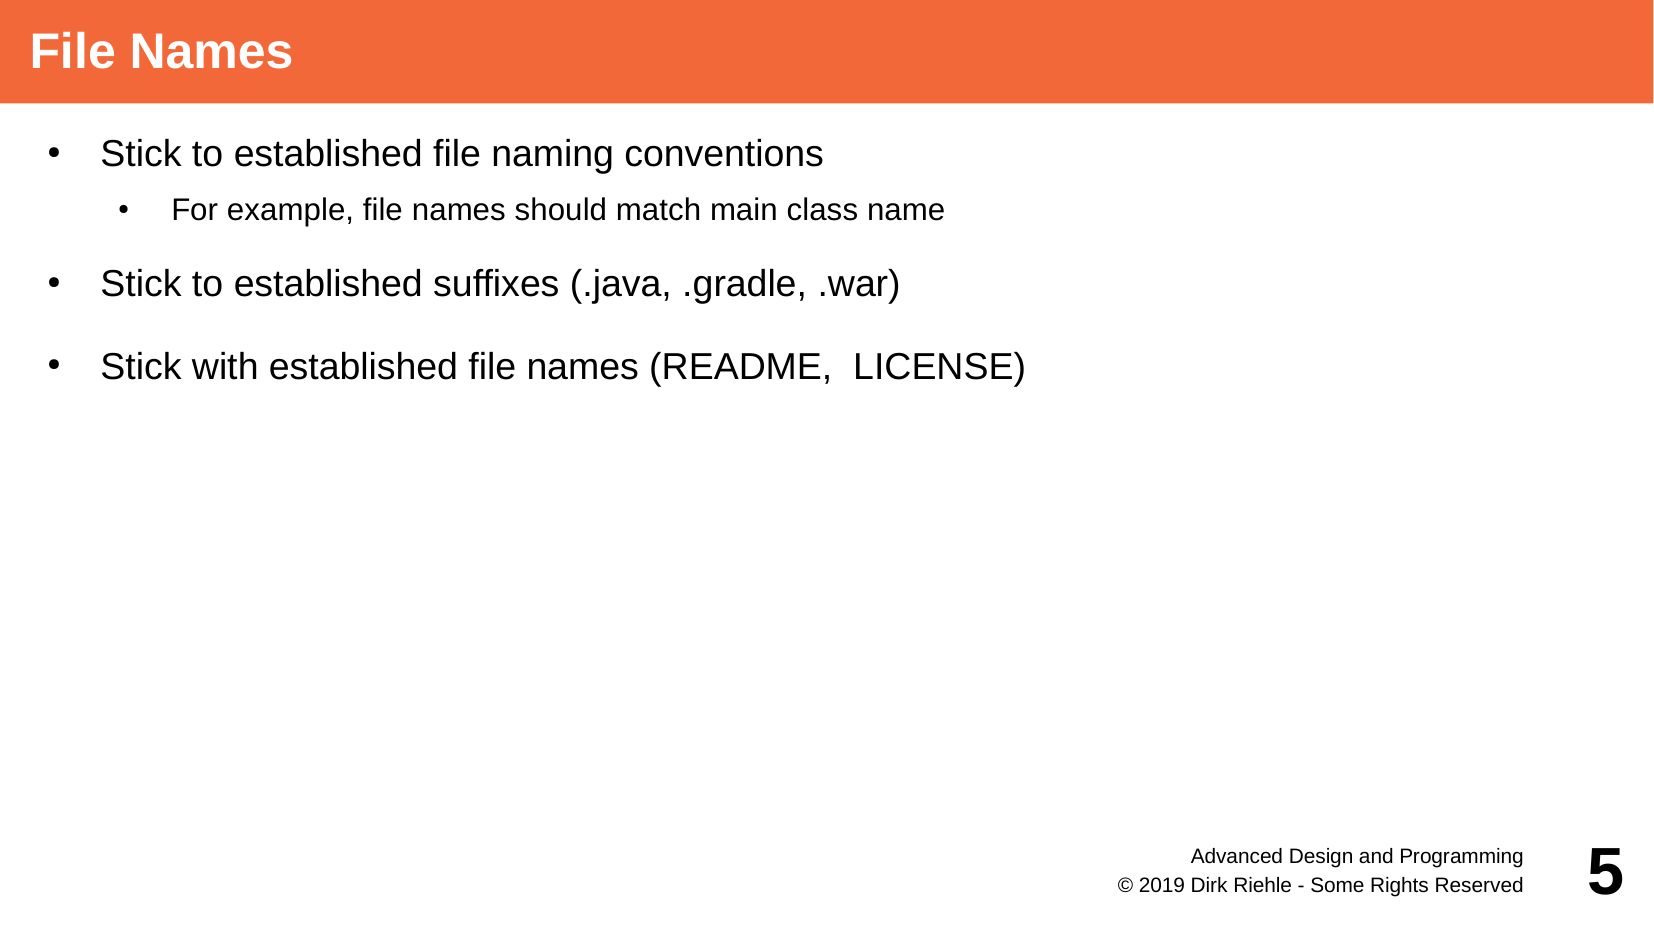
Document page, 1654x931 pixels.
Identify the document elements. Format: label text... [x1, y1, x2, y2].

list Stick to established file naming conventions For example, file names should match main class name Stick to established suffixes (.java, .gradle, .war) Stick with established file names (README, LICENSE) [29, 132, 1625, 813]
title File Names [0, 0, 1654, 104]
